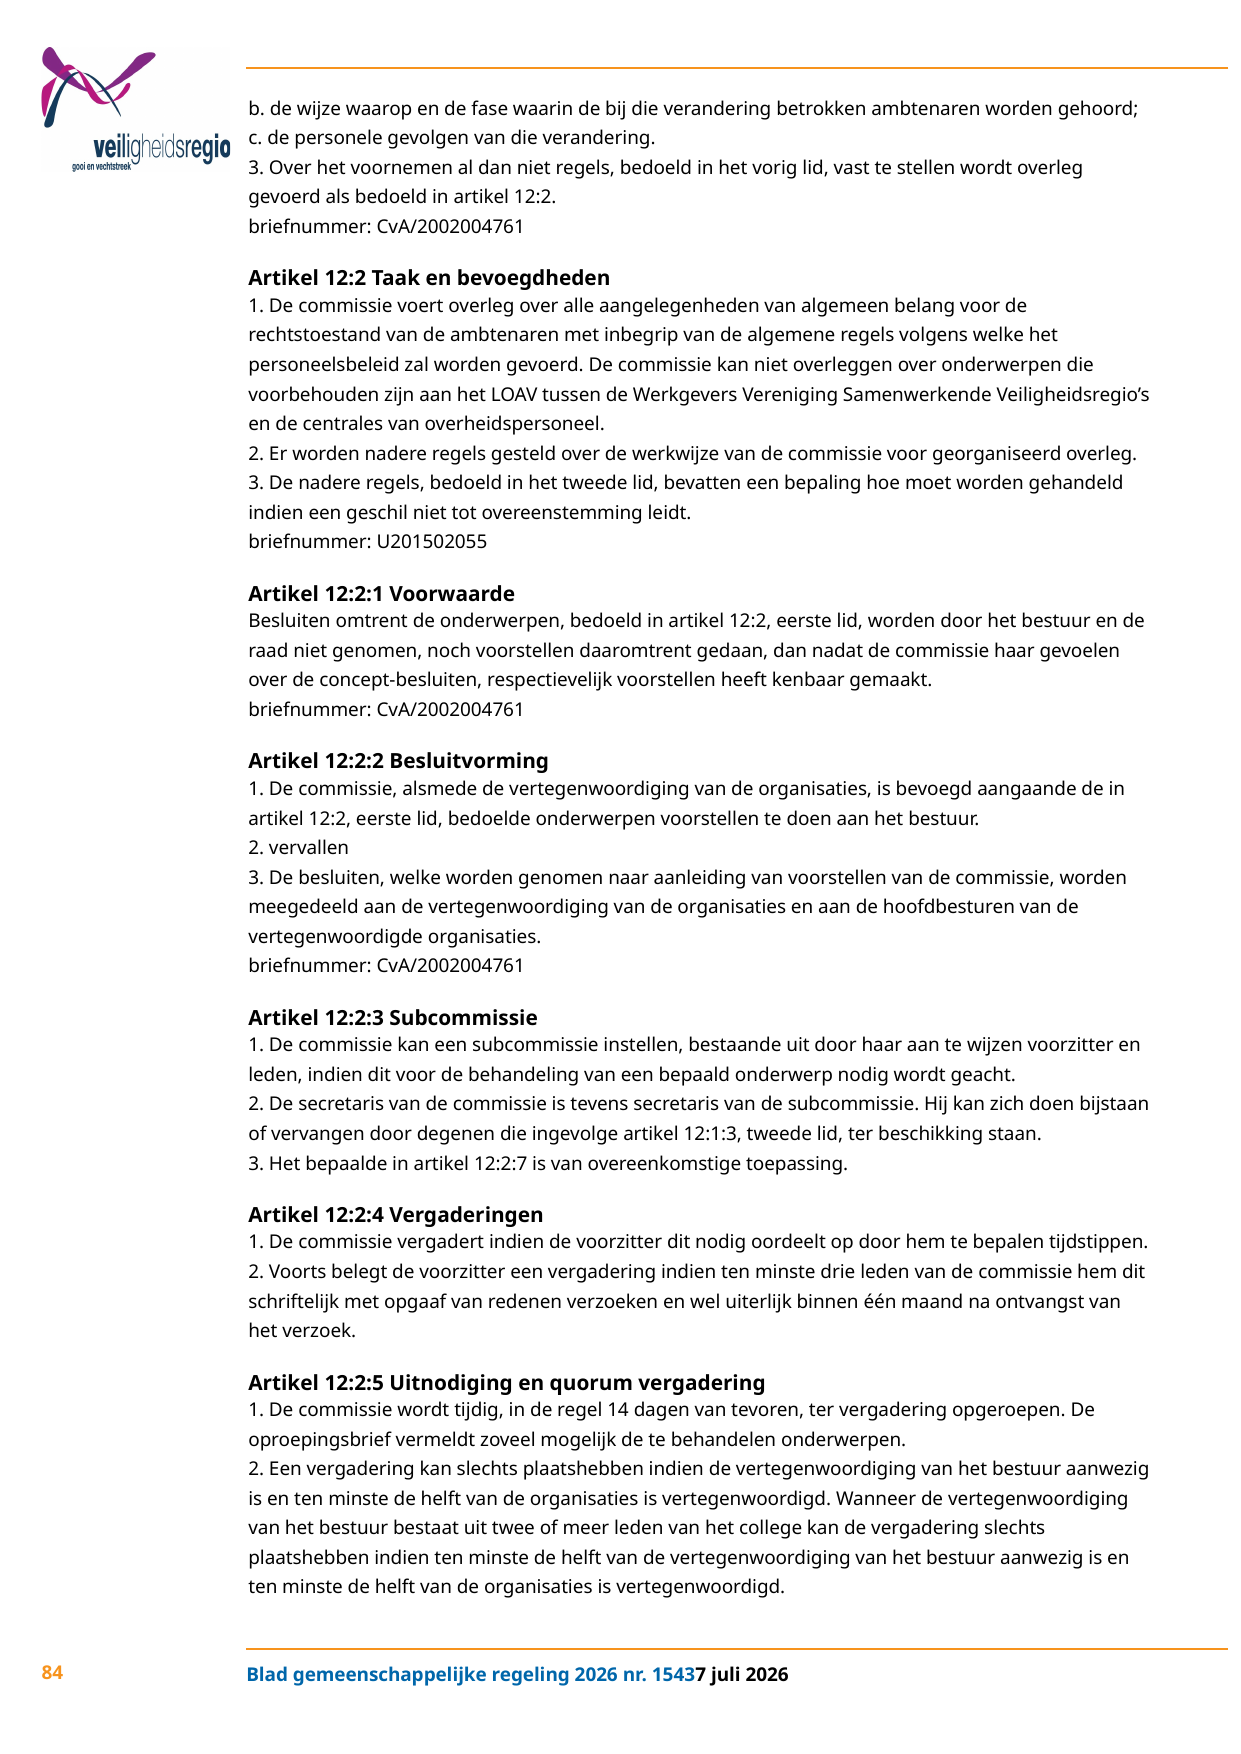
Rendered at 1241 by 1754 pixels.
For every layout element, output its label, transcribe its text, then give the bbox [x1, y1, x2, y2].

text Artikel 12:2:2 Besluitvorming [248, 747, 1152, 775]
text briefnummer: U201502055 [248, 529, 1152, 554]
text 1. De commissie, alsmede de vertegenwoordiging van de organisaties, is bevoegd aangaande de in artikel 12:2, eerste lid, bedoelde onderwerpen voorstellen te doen aan het bestuur. [248, 775, 1152, 830]
text 2. Voorts belegt de voorzitter een vergadering indien ten minste drie leden van de commissie hem dit schriftelijk met opgaaf van redenen verzoeken en wel uiterlijk binnen één maand na ontvangst van het verzoek. [248, 1258, 1152, 1343]
text Besluiten omtrent de onderwerpen, bedoeld in artikel 12:2, eerste lid, worden door het bestuur en de raad niet genomen, noch voorstellen daaromtrent gedaan, dan nadat de commissie haar gevoelen over de concept-besluiten, respectievelijk voorstellen heeft kenbaar gemaakt. [248, 607, 1152, 692]
text Artikel 12:2:4 Vergaderingen [248, 1200, 1152, 1229]
text 2. Er worden nadere regels gesteld over de werkwijze van de commissie voor georganiseerd overleg. [248, 440, 1152, 466]
text c. de personele gevolgen van die verandering. [248, 124, 1152, 150]
text b. de wijze waarop en de fase waarin de bij die verandering betrokken ambtenaren worden gehoord; [248, 95, 1152, 121]
text 3. Het bepaalde in artikel 12:2:7 is van overeenkomstige toepassing. [248, 1150, 1152, 1176]
text briefnummer: CvA/2002004761 [248, 696, 1152, 722]
text 2. Een vergadering kan slechts plaatshebben indien de vertegenwoordiging van het bestuur aanwezig is en ten minste de helft van de organisaties is vertegenwoordigd. Wanneer de vertegenwoordiging van het bestuur bestaat uit twee of meer leden van het college kan de vergadering slechts plaatshebben indien ten minste de helft van de vertegenwoordiging van het bestuur aanwezig is en ten minste de helft van de organisaties is vertegenwoordigd. [248, 1455, 1152, 1599]
text briefnummer: CvA/2002004761 [248, 953, 1152, 978]
text briefnummer: CvA/2002004761 [248, 213, 1152, 239]
text 3. De besluiten, welke worden genomen naar aanleiding van voorstellen van de commissie, worden meegedeeld aan de vertegenwoordiging van de organisaties en aan de hoofdbesturen van de vertegenwoordigde organisaties. [248, 864, 1152, 949]
picture [41, 47, 231, 172]
text Artikel 12:2 Taak en bevoegdheden [248, 263, 1152, 292]
text Artikel 12:2:3 Subcommissie [248, 1003, 1152, 1031]
text 3. Over het voornemen al dan niet regels, bedoeld in het vorig lid, vast te stellen wordt overleg gevoerd als bedoeld in artikel 12:2. [248, 154, 1152, 209]
text 1. De commissie vergadert indien de voorzitter dit nodig oordeelt op door hem te bepalen tijdstippen. [248, 1229, 1152, 1254]
text Artikel 12:2:5 Uitnodiging en quorum vergadering [248, 1368, 1152, 1396]
text 2. De secretaris van de commissie is tevens secretaris van de subcommissie. Hij kan zich doen bijstaan of vervangen door degenen die ingevolge artikel 12:1:3, tweede lid, ter beschikking staan. [248, 1091, 1152, 1146]
text 2. vervallen [248, 834, 1152, 860]
text 3. De nadere regels, bedoeld in het tweede lid, bevatten een bepaling hoe moet worden gehandeld indien een geschil niet tot overeenstemming leidt. [248, 469, 1152, 525]
text 1. De commissie voert overleg over alle aangelegenheden van algemeen belang voor de rechtstoestand van de ambtenaren met inbegrip van de algemene regels volgens welke het personeelsbeleid zal worden gevoerd. De commissie kan niet overleggen over onderwerpen die voorbehouden zijn aan het LOAV tussen de Werkgevers Vereniging Samenwerkende Veiligheidsregio’s en de centrales van overheidspersoneel. [248, 292, 1152, 436]
text Artikel 12:2:1 Voorwaarde [248, 579, 1152, 607]
text 1. De commissie kan een subcommissie instellen, bestaande uit door haar aan te wijzen voorzitter en leden, indien dit voor de behandeling van een bepaald onderwerp nodig wordt geacht. [248, 1031, 1152, 1087]
text 1. De commissie wordt tijdig, in de regel 14 dagen van tevoren, ter vergadering opgeroepen. De oproepingsbrief vermeldt zoveel mogelijk de te behandelen onderwerpen. [248, 1396, 1152, 1452]
